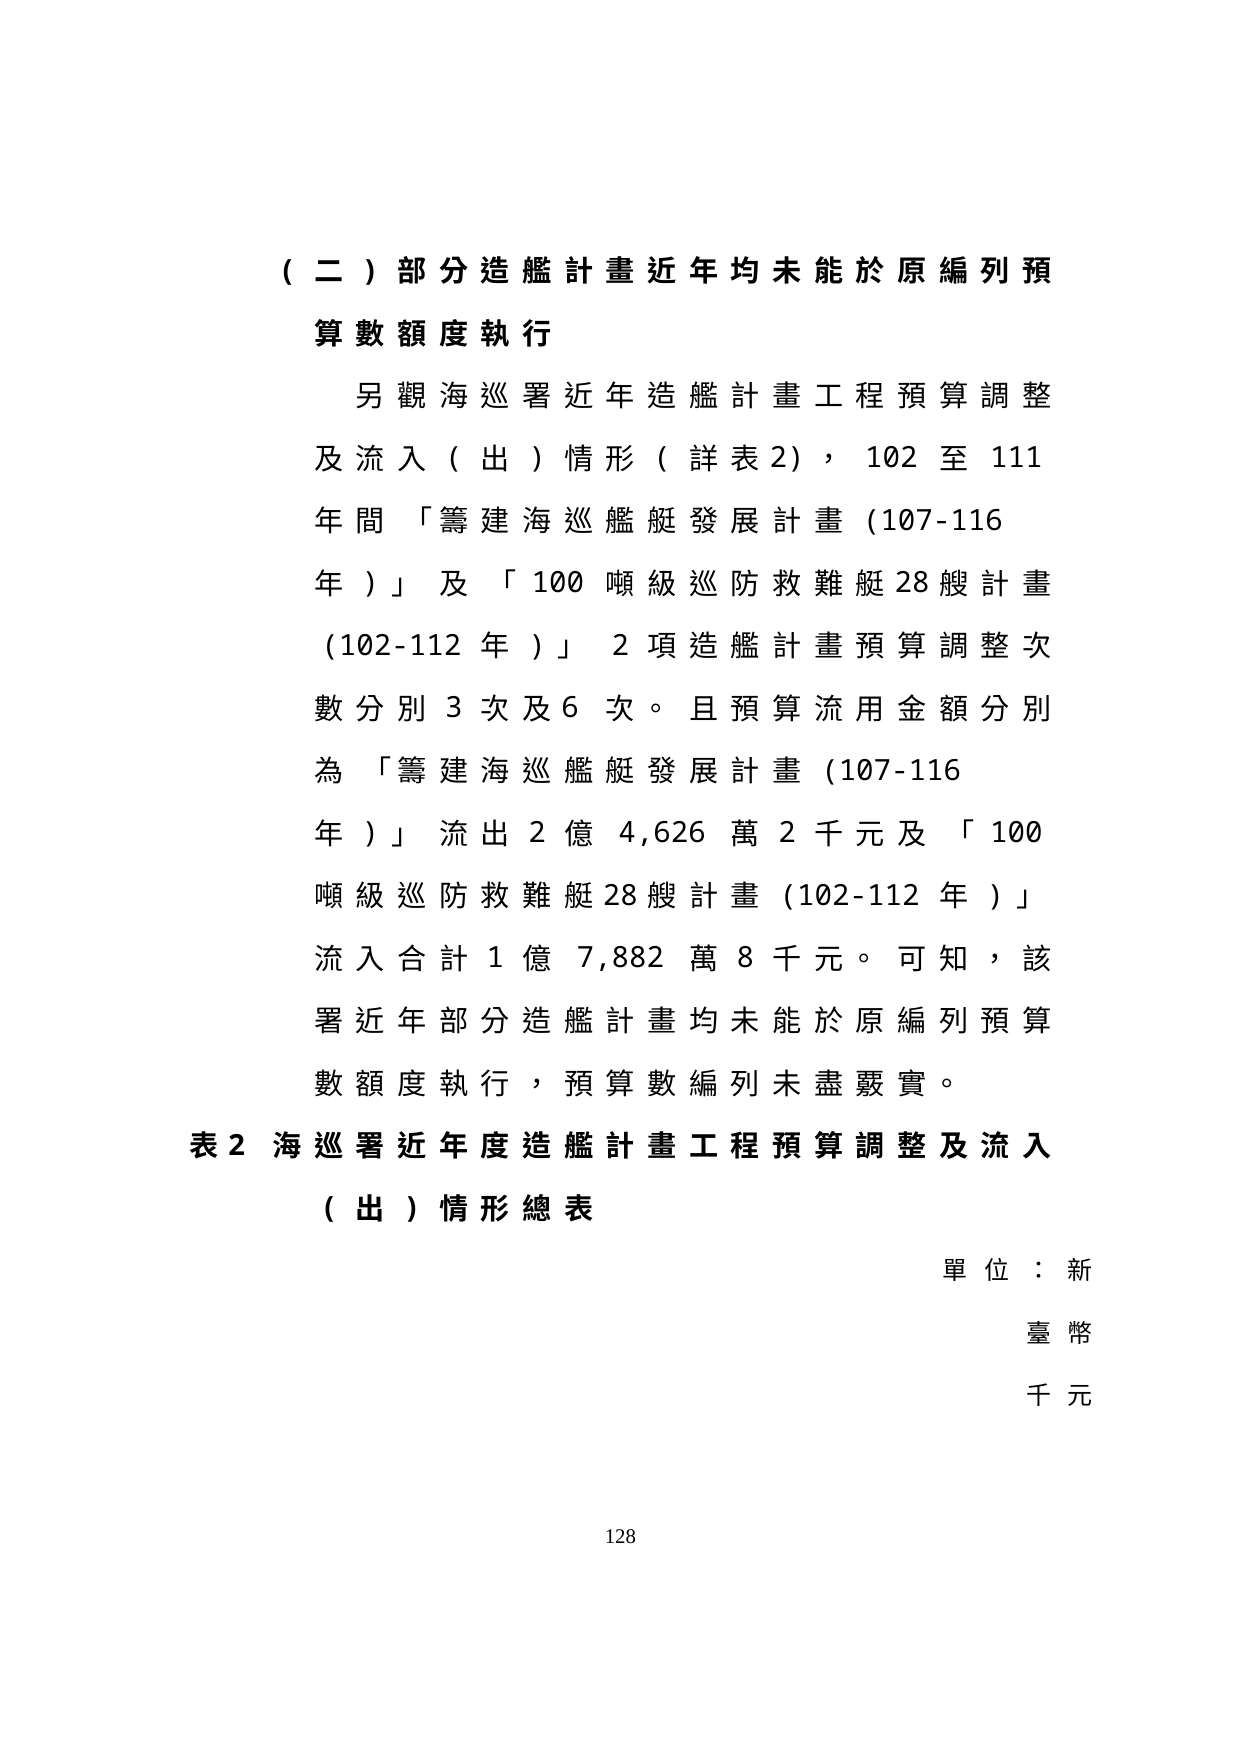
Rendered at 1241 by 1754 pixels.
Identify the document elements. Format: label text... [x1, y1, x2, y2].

text 表2 海巡署近年度造艦計畫工程預算調整及流入(出)情形總表 [138, 1102, 1117, 1227]
text 另觀海巡署近年造艦計畫工程預算調整及流入(出)情形(詳表2)，102至111年間「籌建海巡艦艇發展計畫(107-116年)」及「100噸級巡防救難艇28艘計畫(102-112年)」2項造艦計畫預算調整次數分別3次及6 次。且預算流用金額分別為「籌建海巡艦艇發展計畫(107-116年)」流出2億4,626萬2千元及「100噸級巡防救難艇28艘計畫(102-112年)」流入合計1億7,882萬8千元。可知，該署近年部分造艦計畫均未能於原編列預算數額度執行，預算數編列未盡覈實。 [271, 352, 1058, 1102]
text (二)部分造艦計畫近年均未能於原編列預算數額度執行 [242, 227, 1058, 352]
text 單位：新臺幣千元 [866, 1227, 1101, 1415]
